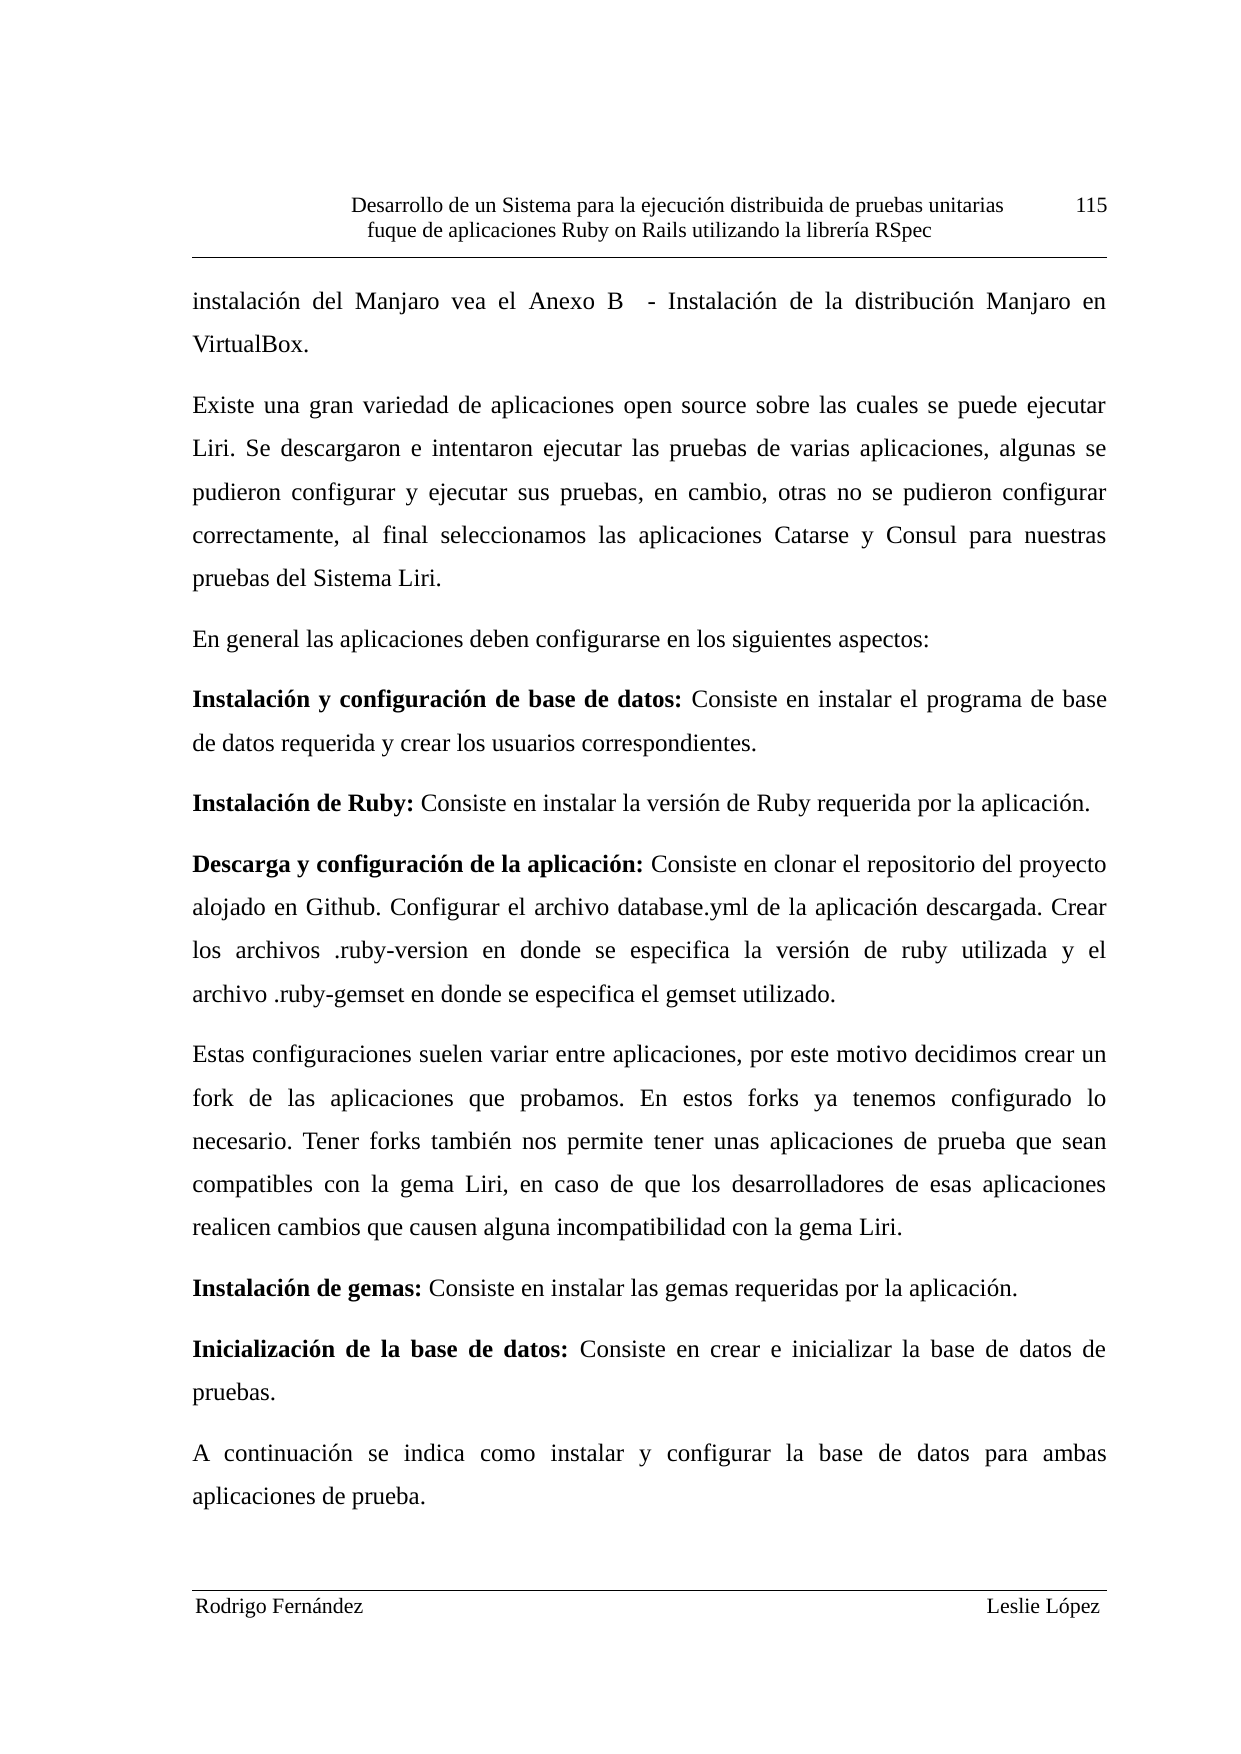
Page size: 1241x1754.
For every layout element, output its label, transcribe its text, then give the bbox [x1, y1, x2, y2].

text Instalación de gemas: Consiste en instalar las gemas requeridas por la aplicación. [192, 1273, 1107, 1302]
text Existe una gran variedad de aplicaciones open source sobre las cuales se puede ejecutar Liri. Se descargaron e intentaron ejecutar las pruebas de varias aplicaciones, algunas se pudieron configurar y ejecutar sus pruebas, en cambio, otras no se pudieron configurar correctamente, al final seleccionamos las aplicaciones Catarse y Consul para nuestras pruebas del Sistema Liri. [192, 390, 1107, 592]
text En general las aplicaciones deben configurarse en los siguientes aspectos: [192, 624, 1107, 652]
text Descarga y configuración de la aplicación: Consiste en clonar el repositorio del proyecto alojado en Github. Configurar el archivo database.yml de la aplicación descargada. Crear los archivos .ruby-version en donde se especifica la versión de ruby utilizada y el archivo .ruby-gemset en donde se especifica el gemset utilizado. [192, 849, 1107, 1007]
text Instalación de Ruby: Consiste en instalar la versión de Ruby requerida por la aplicación. [192, 788, 1107, 817]
text A continuación se indica como instalar y configurar la base de datos para ambas aplicaciones de prueba. [192, 1438, 1107, 1509]
text Inicialización de la base de datos: Consiste en crear e inicializar la base de datos de pruebas. [192, 1334, 1107, 1406]
text Instalación y configuración de base de datos: Consiste en instalar el programa de base de datos requerida y crear los usuarios correspondientes. [192, 684, 1107, 756]
text Estas configuraciones suelen variar entre aplicaciones, por este motivo decidimos crear un fork de las aplicaciones que probamos. En estos forks ya tenemos configurado lo necesario. Tener forks también nos permite tener unas aplicaciones de prueba que sean compatibles con la gema Liri, en caso de que los desarrolladores de esas aplicaciones realicen cambios que causen alguna incompatibilidad con la gema Liri. [192, 1039, 1107, 1241]
text instalación del Manjaro vea el Anexo B - Instalación de la distribución Manjaro en VirtualBox. [192, 286, 1107, 358]
